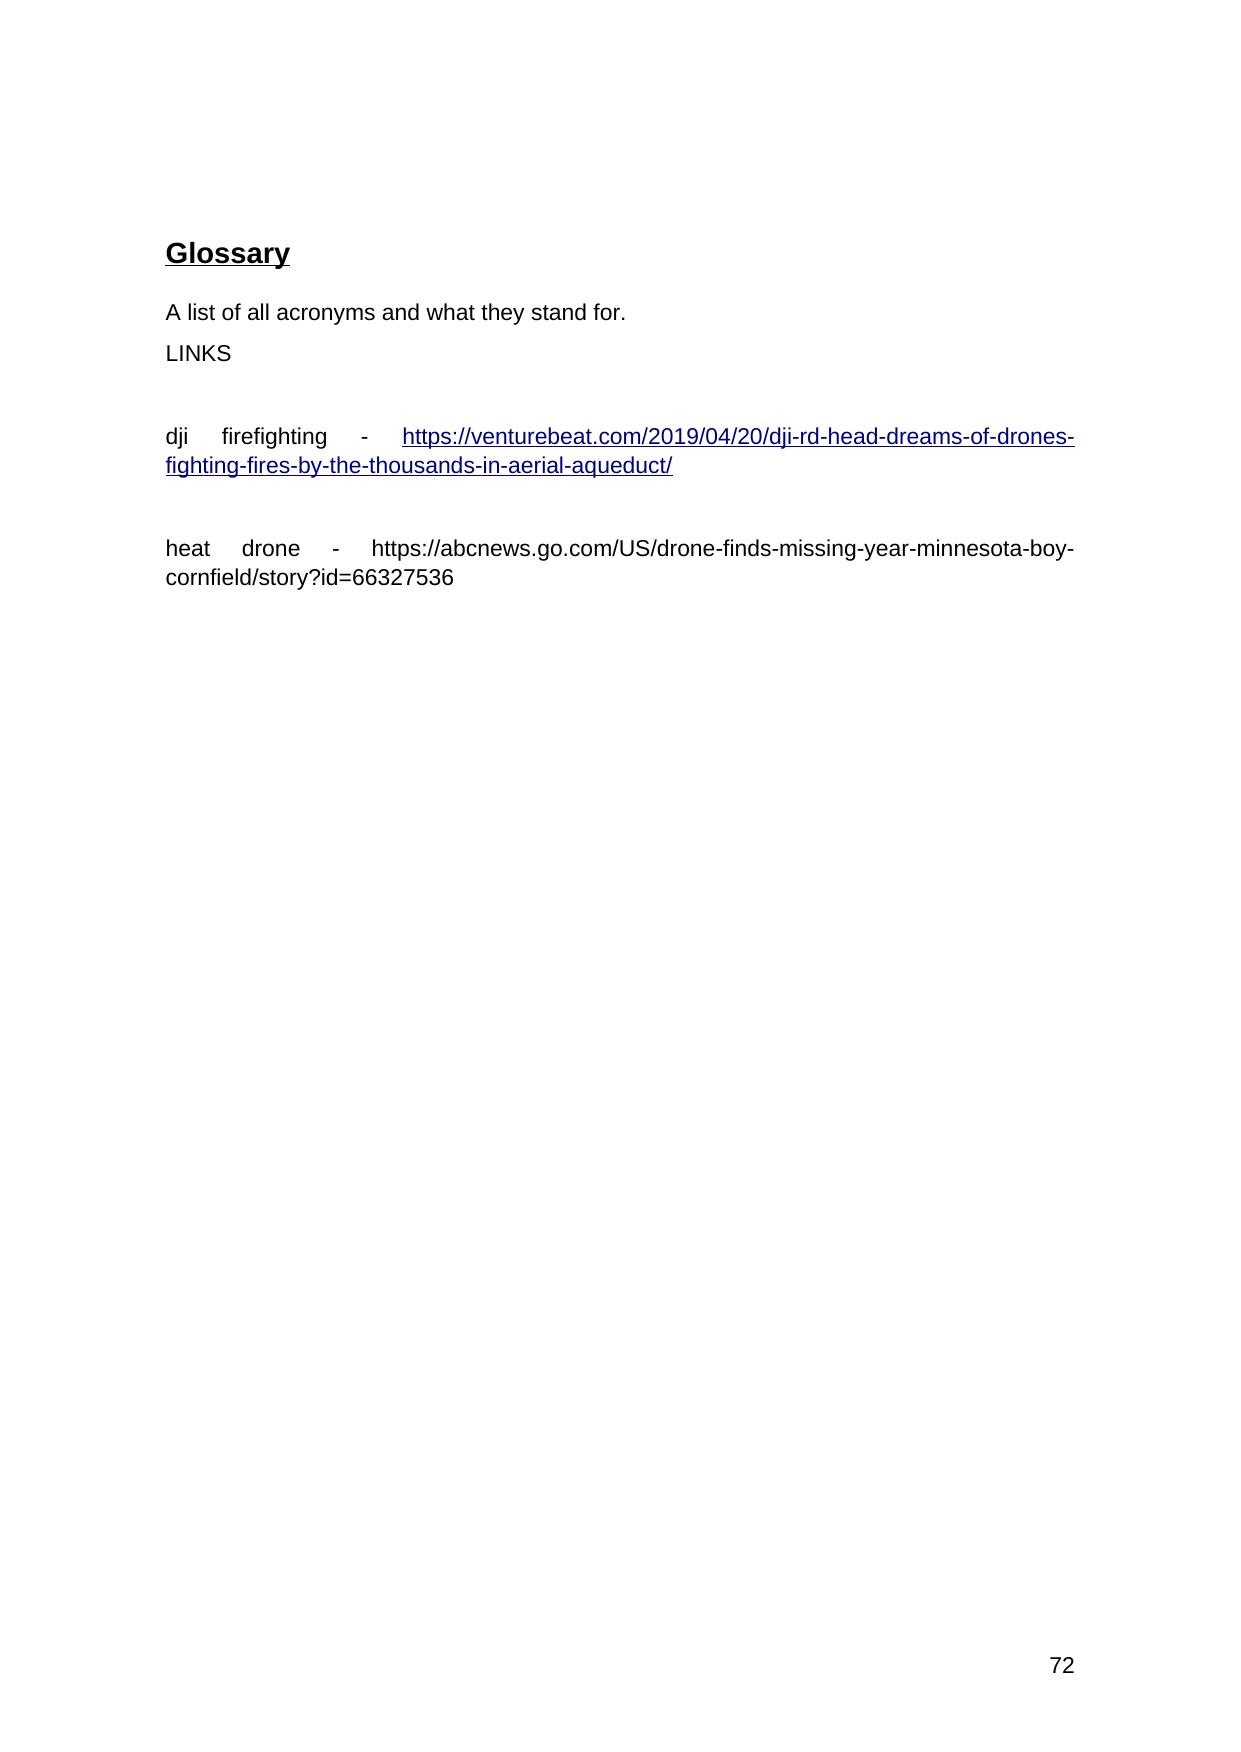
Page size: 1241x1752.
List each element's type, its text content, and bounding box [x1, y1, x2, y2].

text heat drone - https://abcnews.go.com/US/drone-finds-missing-year-minnesota-boy-cornfield/story?id=66327536 [165, 535, 1075, 590]
text A list of all acronyms and what they stand for. [165, 298, 1075, 325]
title Glossary [165, 236, 1075, 269]
text dji firefighting - https://venturebeat.com/2019/04/20/dji-rd-head-dreams-of-drones-fighting-fires-by-the-thousands-in-aerial-aqueduct/ [165, 423, 1075, 478]
text LINKS [165, 340, 1075, 366]
